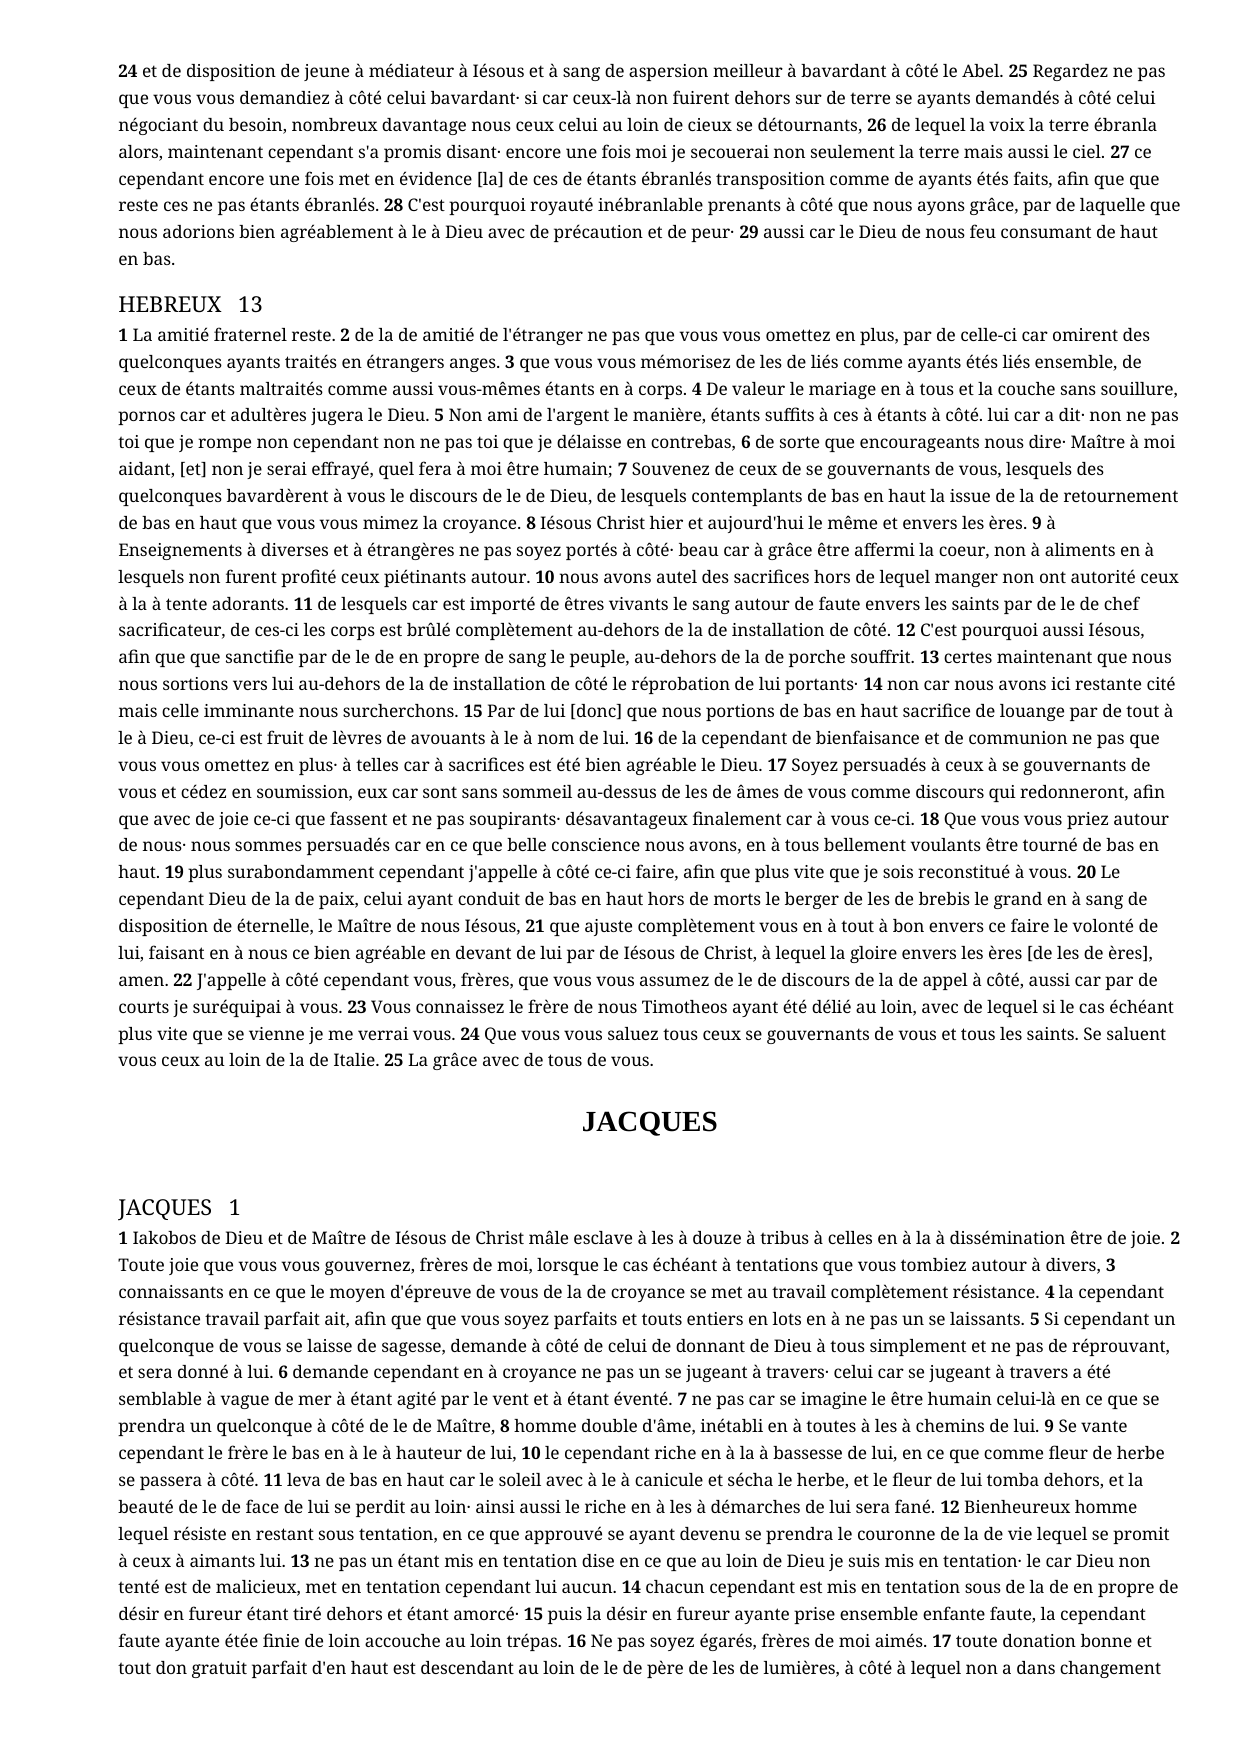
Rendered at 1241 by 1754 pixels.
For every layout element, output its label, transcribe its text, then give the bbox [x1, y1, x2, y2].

text HEBREUX 13 [118, 289, 1181, 318]
subtitle JACQUES [118, 1104, 1181, 1138]
text 1 La amitié fraternel reste. 2 de la de amitié de l'étranger ne pas que vous vous omettez en plus, par de celle-ci car omirent des quelconques ayants traités en étrangers anges. 3 que vous vous mémorisez de les de liés comme ayants étés liés ensemble, de ceux de étants maltraités comme aussi vous-mêmes étants en à corps. 4 De valeur le mariage en à tous et la couche sans souillure, pornos car et adultères jugera le Dieu. 5 Non ami de l'argent le manière, étants suffits à ces à étants à côté. lui car a dit· non ne pas toi que je rompe non cependant non ne pas toi que je délaisse en contrebas, 6 de sorte que encourageants nous dire· Maître à moi aidant, [et] non je serai effrayé, quel fera à moi être humain; 7 Souvenez de ceux de se gouvernants de vous, lesquels des quelconques bavardèrent à vous le discours de le de Dieu, de lesquels contemplants de bas en haut la issue de la de retournement de bas en haut que vous vous mimez la croyance. 8 Iésous Christ hier et aujourd'hui le même et envers les ères. 9 à Enseignements à diverses et à étrangères ne pas soyez portés à côté· beau car à grâce être affermi la coeur, non à aliments en à lesquels non furent profité ceux piétinants autour. 10 nous avons autel des sacrifices hors de lequel manger non ont autorité ceux à la à tente adorants. 11 de lesquels car est importé de êtres vivants le sang autour de faute envers les saints par de le de chef sacrificateur, de ces-ci les corps est brûlé complètement au-dehors de la de installation de côté. 12 C'est pourquoi aussi Iésous, afin que que sanctifie par de le de en propre de sang le peuple, au-dehors de la de porche souffrit. 13 certes maintenant que nous nous sortions vers lui au-dehors de la de installation de côté le réprobation de lui portants· 14 non car nous avons ici restante cité mais celle imminante nous surcherchons. 15 Par de lui [donc] que nous portions de bas en haut sacrifice de louange par de tout à le à Dieu, ce-ci est fruit de lèvres de avouants à le à nom de lui. 16 de la cependant de bienfaisance et de communion ne pas que vous vous omettez en plus· à telles car à sacrifices est été bien agréable le Dieu. 17 Soyez persuadés à ceux à se gouvernants de vous et cédez en soumission, eux car sont sans sommeil au-dessus de les de âmes de vous comme discours qui redonneront, afin que avec de joie ce-ci que fassent et ne pas soupirants· désavantageux finalement car à vous ce-ci. 18 Que vous vous priez autour de nous· nous sommes persuadés car en ce que belle conscience nous avons, en à tous bellement voulants être tourné de bas en haut. 19 plus surabondamment cependant j'appelle à côté ce-ci faire, afin que plus vite que je sois reconstitué à vous. 20 Le cependant Dieu de la de paix, celui ayant conduit de bas en haut hors de morts le berger de les de brebis le grand en à sang de disposition de éternelle, le Maître de nous Iésous, 21 que ajuste complètement vous en à tout à bon envers ce faire le volonté de lui, faisant en à nous ce bien agréable en devant de lui par de Iésous de Christ, à lequel la gloire envers les ères [de les de ères], amen. 22 J'appelle à côté cependant vous, frères, que vous vous assumez de le de discours de la de appel à côté, aussi car par de courts je suréquipai à vous. 23 Vous connaissez le frère de nous Timotheos ayant été délié au loin, avec de lequel si le cas échéant plus vite que se vienne je me verrai vous. 24 Que vous vous saluez tous ceux se gouvernants de vous et tous les saints. Se saluent vous ceux au loin de la de Italie. 25 La grâce avec de tous de vous. [118, 323, 1181, 1072]
text 1 Iakobos de Dieu et de Maître de Iésous de Christ mâle esclave à les à douze à tribus à celles en à la à dissémination être de joie. 2 Toute joie que vous vous gouvernez, frères de moi, lorsque le cas échéant à tentations que vous tombiez autour à divers, 3 connaissants en ce que le moyen d'épreuve de vous de la de croyance se met au travail complètement résistance. 4 la cependant résistance travail parfait ait, afin que que vous soyez parfaits et touts entiers en lots en à ne pas un se laissants. 5 Si cependant un quelconque de vous se laisse de sagesse, demande à côté de celui de donnant de Dieu à tous simplement et ne pas de réprouvant, et sera donné à lui. 6 demande cependant en à croyance ne pas un se jugeant à travers· celui car se jugeant à travers a été semblable à vague de mer à étant agité par le vent et à étant éventé. 7 ne pas car se imagine le être humain celui-là en ce que se prendra un quelconque à côté de le de Maître, 8 homme double d'âme, inétabli en à toutes à les à chemins de lui. 9 Se vante cependant le frère le bas en à le à hauteur de lui, 10 le cependant riche en à la à bassesse de lui, en ce que comme fleur de herbe se passera à côté. 11 leva de bas en haut car le soleil avec à le à canicule et sécha le herbe, et le fleur de lui tomba dehors, et la beauté de le de face de lui se perdit au loin· ainsi aussi le riche en à les à démarches de lui sera fané. 12 Bienheureux homme lequel résiste en restant sous tentation, en ce que approuvé se ayant devenu se prendra le couronne de la de vie lequel se promit à ceux à aimants lui. 13 ne pas un étant mis en tentation dise en ce que au loin de Dieu je suis mis en tentation· le car Dieu non tenté est de malicieux, met en tentation cependant lui aucun. 14 chacun cependant est mis en tentation sous de la de en propre de désir en fureur étant tiré dehors et étant amorcé· 15 puis la désir en fureur ayante prise ensemble enfante faute, la cependant faute ayante étée finie de loin accouche au loin trépas. 16 Ne pas soyez égarés, frères de moi aimés. 17 toute donation bonne et tout don gratuit parfait d'en haut est descendant au loin de le de père de les de lumières, à côté à lequel non a dans changement [118, 1226, 1181, 1679]
text JACQUES 1 [118, 1192, 1181, 1222]
text 24 et de disposition de jeune à médiateur à Iésous et à sang de aspersion meilleur à bavardant à côté le Abel. 25 Regardez ne pas que vous vous demandiez à côté celui bavardant· si car ceux-là non fuirent dehors sur de terre se ayants demandés à côté celui négociant du besoin, nombreux davantage nous ceux celui au loin de cieux se détournants, 26 de lequel la voix la terre ébranla alors, maintenant cependant s'a promis disant· encore une fois moi je secouerai non seulement la terre mais aussi le ciel. 27 ce cependant encore une fois met en évidence [la] de ces de étants ébranlés transposition comme de ayants étés faits, afin que que reste ces ne pas étants ébranlés. 28 C'est pourquoi royauté inébranlable prenants à côté que nous ayons grâce, par de laquelle que nous adorions bien agréablement à le à Dieu avec de précaution et de peur· 29 aussi car le Dieu de nous feu consumant de haut en bas. [118, 59, 1181, 271]
